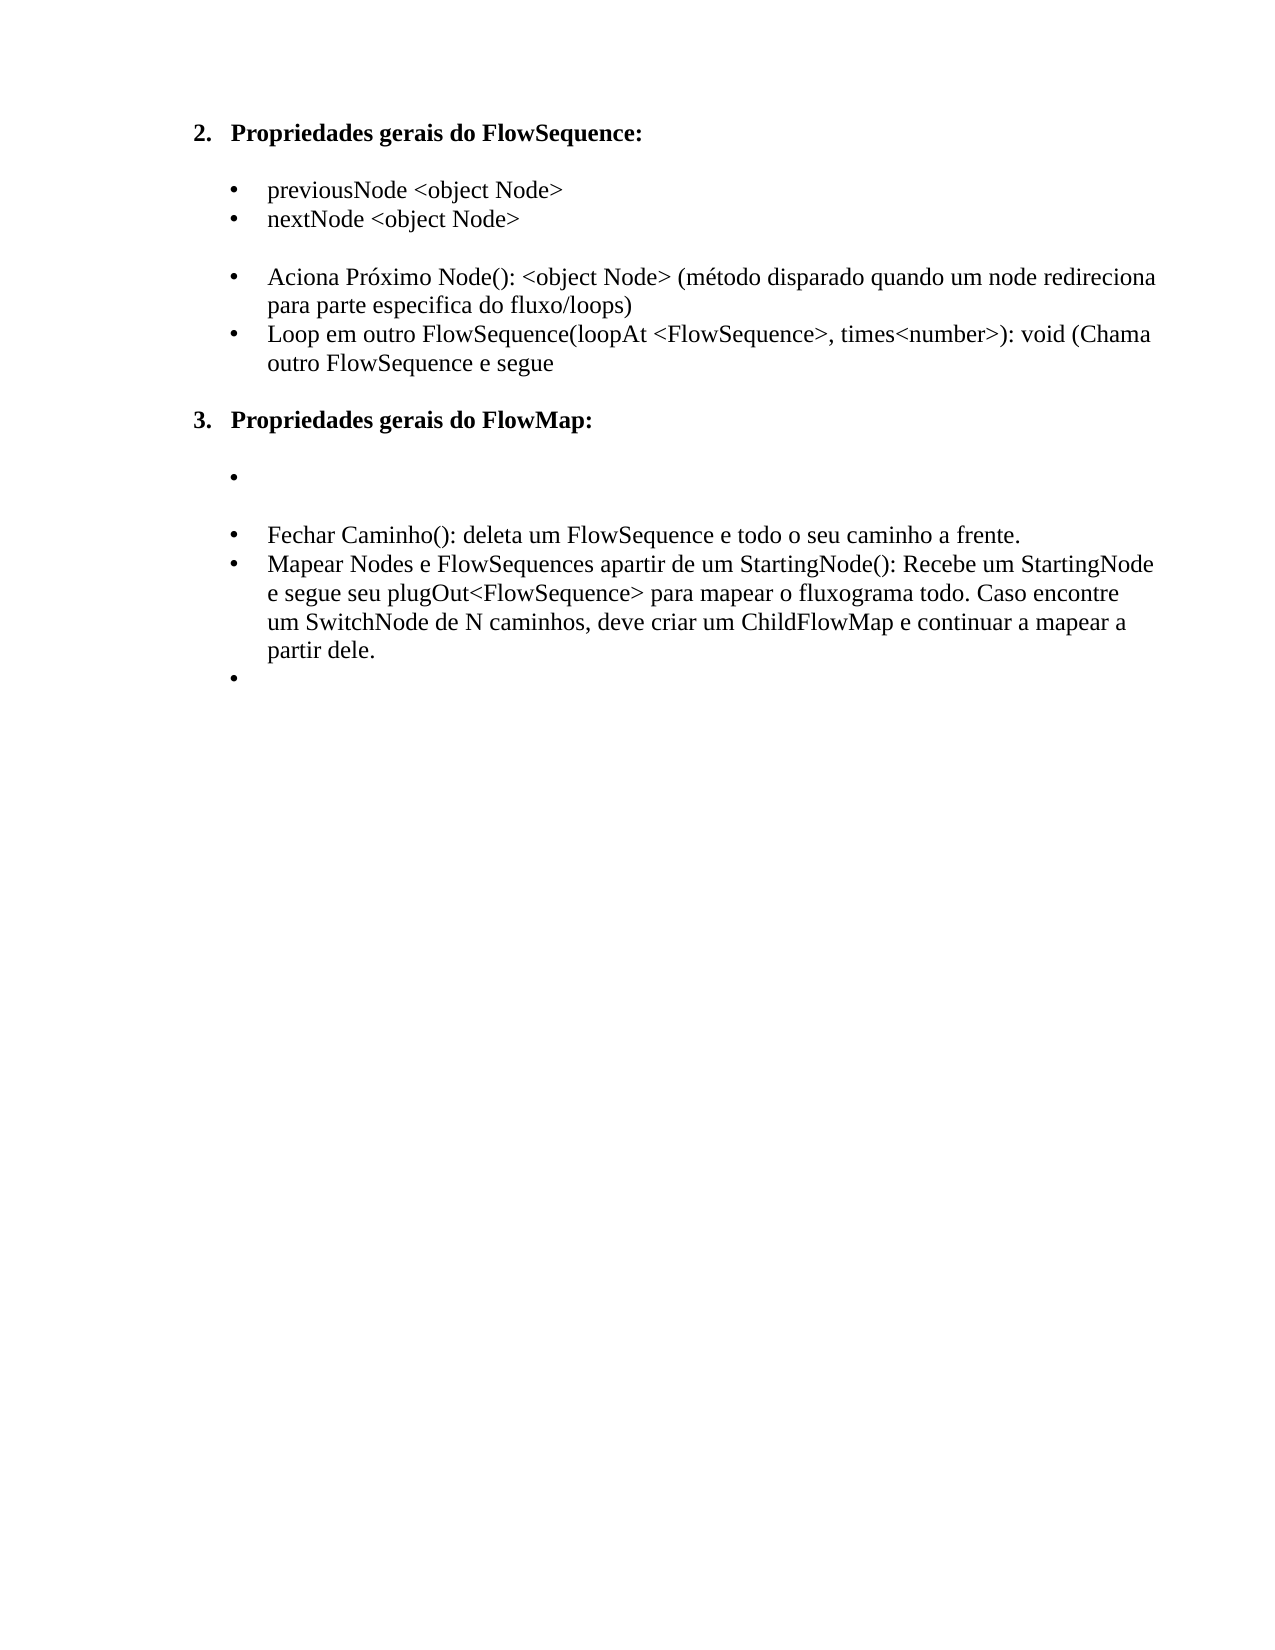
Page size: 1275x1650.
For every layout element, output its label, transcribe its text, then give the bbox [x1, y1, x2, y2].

list Loop em outro FlowSequence(loopAt <FlowSequence>, times<number>): void (Chama outro FlowSequence e segue [229, 319, 1157, 377]
list Fechar Caminho(): deleta um FlowSequence e todo o seu caminho a frente. [229, 521, 1157, 549]
list Mapear Nodes e FlowSequences apartir de um StartingNode(): Recebe um StartingNode e segue seu plugOut<FlowSequence> para mapear o fluxograma todo. Caso encontre um SwitchNode de N caminhos, deve criar um ChildFlowMap e continuar a mapear a partir dele. [229, 549, 1157, 664]
list Aciona Próximo Node(): <object Node> (método disparado quando um node redireciona para parte especifica do fluxo/loops) [229, 262, 1157, 319]
list nextNode <object Node> [229, 204, 1157, 233]
list Propriedades gerais do FlowSequence: [193, 118, 1157, 147]
list previousNode <object Node> [229, 176, 1157, 204]
list Propriedades gerais do FlowMap: [193, 406, 1157, 434]
